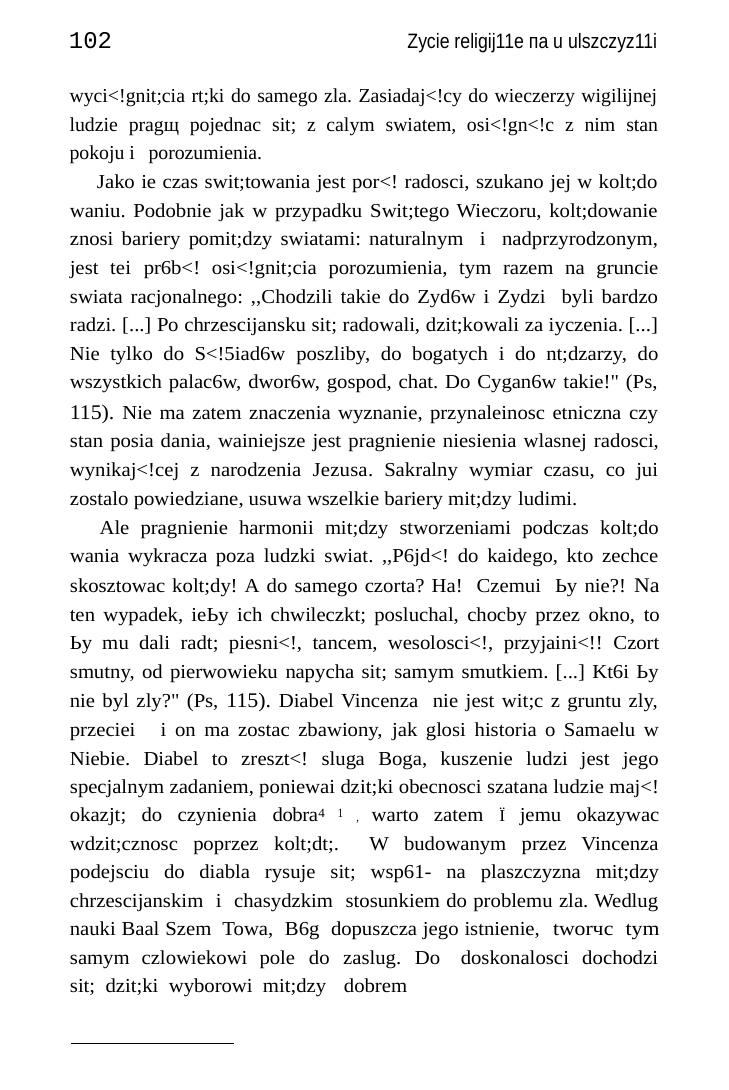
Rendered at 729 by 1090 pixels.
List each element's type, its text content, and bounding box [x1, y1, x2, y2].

text Jako іе czas swit;towania jest por<! radosci, szukano jej w kolt;do­ waniu. Podobnie jak w przypadku Swit;tego Wieczoru, kolt;dowanie znosi bariery pomit;dzy swiatami: naturalnym і nadprzyrodzonym, jest tei pr6b<! osi<!gnit;cia porozumienia, tym razem na gruncie swiata racjonalnego: ,,Chodzili takie do Zyd6w і Zydzi byli bardzo radzi. [...] Ро chrzescijansku sit; radowali, dzit;kowali za iyczenia. [...] Nie tylko do S<!5iad6w poszliby, do bogatych і do nt;dzarzy, do wszystkich palac6w, dwor6w, gospod, chat. Do Cygan6w takie!" (Ps, 115). Nie ma zatem znaczenia wyznanie, przynaleinosc etniczna czy stan posia­ dania, wainiejsze jest pragnienie niesienia wlasnej radosci, wynikaj<!cej z narodzenia Jezusa. Sakralny wymiar czasu, со jui zostalo powiedziane, usuwa wszelkie bariery mit;dzy ludimi. [69, 170, 659, 509]
subtitle 102 Zycie religij11e па u ulszczyz11i [69, 28, 670, 56]
text wyci<!gnit;cia rt;ki do samego zla. Zasiadaj<!cy do wieczerzy wigilijnej ludzie pragщ pojednac sit; z calym swiatem, osi<!gn<!c z nim stan pokoju і porozumienia. [69, 84, 658, 164]
text Ale pragnienie harmonii mit;dzy stworzeniami podczas kolt;do­ wania wykracza poza ludzki swiat. ,,P6jd<! do kaidego, kto zechce skosztowac kolt;dy! А do samego czorta? На! Czemui Ьу nie?! Na ten wypadek, іеЬу ich chwileczkt; posluchal, chocby przez okno, to Ьу mu dali radt; piesni<!, tancem, wesolosci<!, przyjaini<!! Czort smutny, od pierwowieku napycha sit; samym smutkiem. [...] Kt6i Ьу nie byl zly?" (Ps, 115). Diabel Vincenza nie jest wit;c z gruntu zly, przeciei і on ma zostac zbawiony, jak glosi historia о Samaelu w Niebie. Diabel to zreszt<! sluga Boga, kuszenie ludzi jest jego specjalnym zadaniem, poniewai dzit;ki obecnosci szatana ludzie maj<! okazjt; do czynienia dobra4 1 , warto zatem Ї jemu okazywac wdzit;cznosc poprzez kolt;dt;. W budowanym przez Vincenza podejsciu do diabla rysuje sit; wsp61- na plaszczyzna mit;dzy chrzescijanskim і chasydzkim stosunkiem do problemu zla. Wedlug nauki Baal Szem Towa, B6g dopuszcza jego istnienie, tworчc tym samym czlowiekowi pole do zaslug. Do doskonalosci dochodzi sit; dzit;ki wyborowi mit;dzy dobrem [69, 516, 659, 997]
